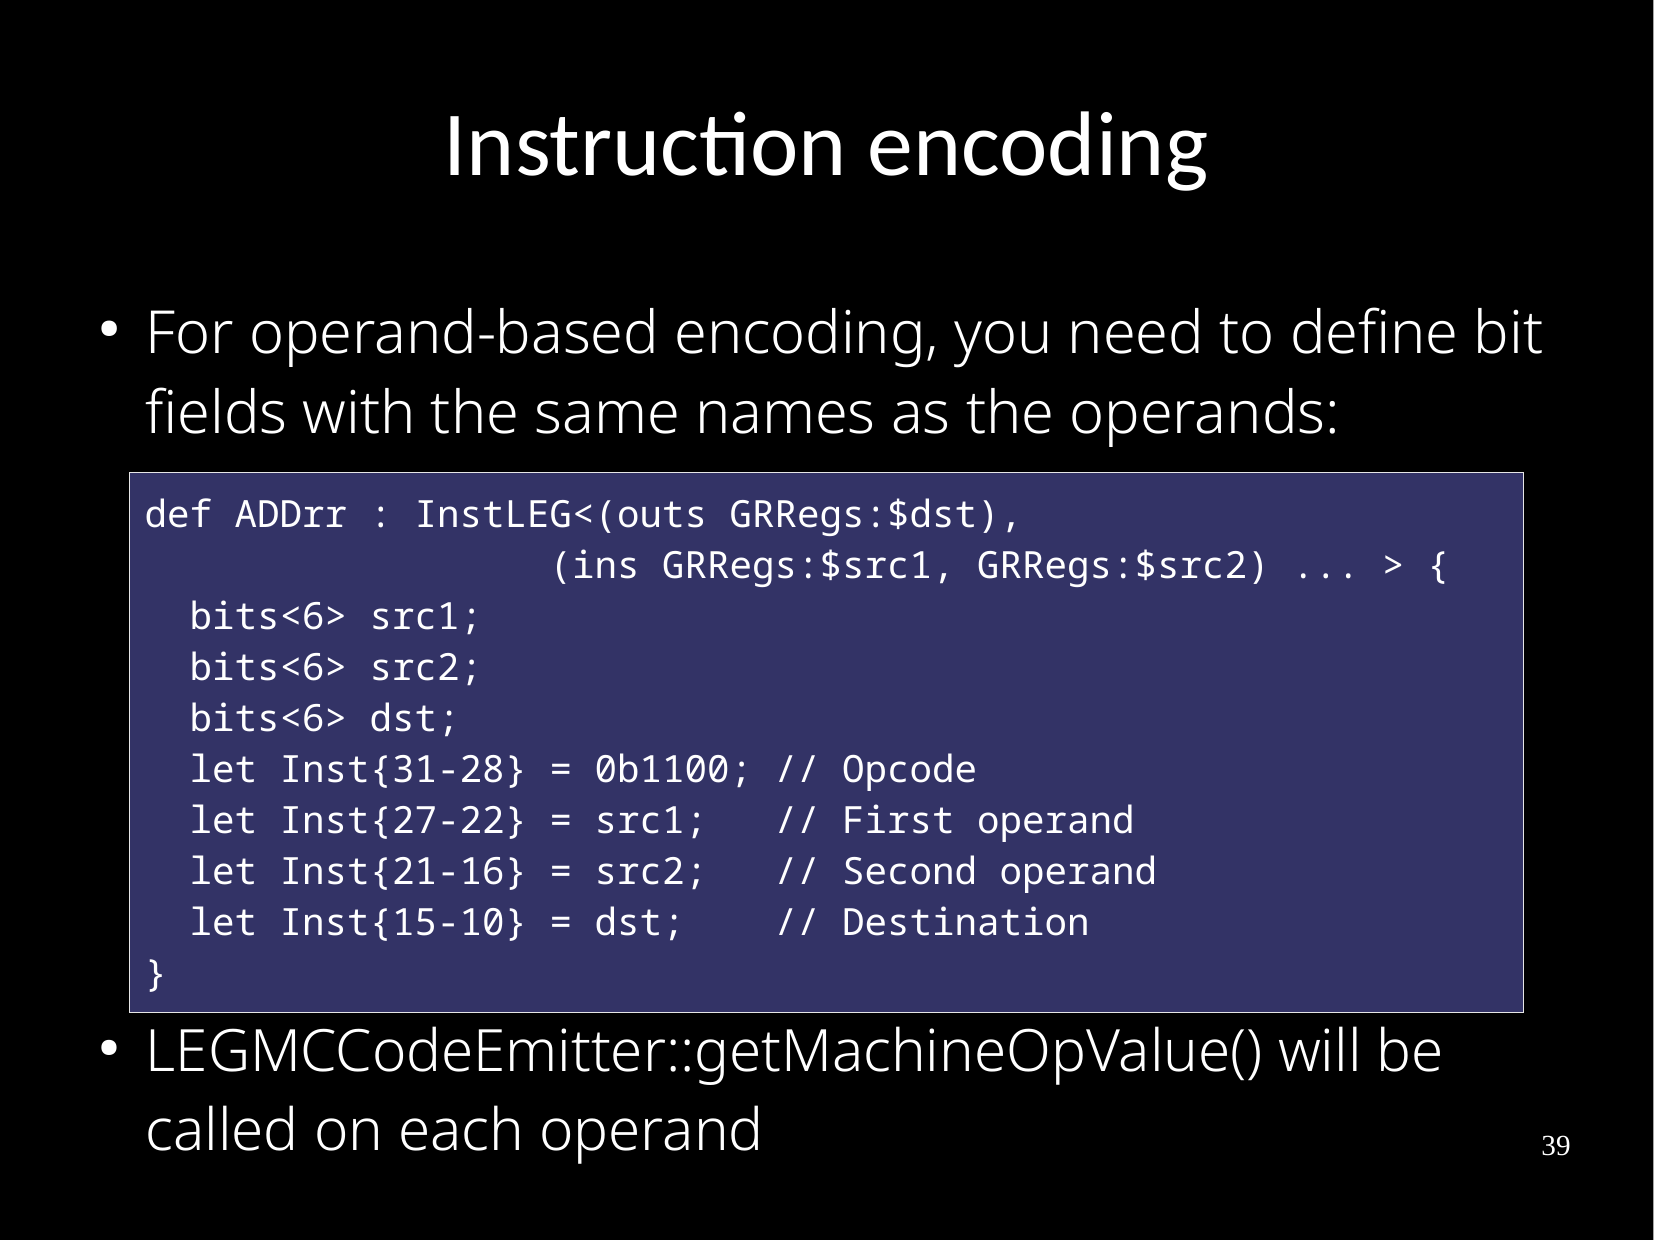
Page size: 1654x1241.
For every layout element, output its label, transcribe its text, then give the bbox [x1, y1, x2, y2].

list For operand-based encoding, you need to define bit fields with the same names as the operands: LEGMCCodeEmitter::getMachineOpValue() will be called on each operand [82, 290, 1571, 1170]
text_box def ADDrr : InstLEG<(outs GRRegs:$dst), (ins GRRegs:$src1, GRRegs:$src2) ... > { bits<6> src1; bits<6> src2; bits<6> dst; let Inst{31-28} = 0b1100; // Opcode let Inst{27-22} = src1; // First operand let Inst{21-16} = src2; // Second operand let Inst{15-10} = dst; // Destination } [129, 472, 1524, 877]
title Instruction encoding [82, 49, 1571, 257]
